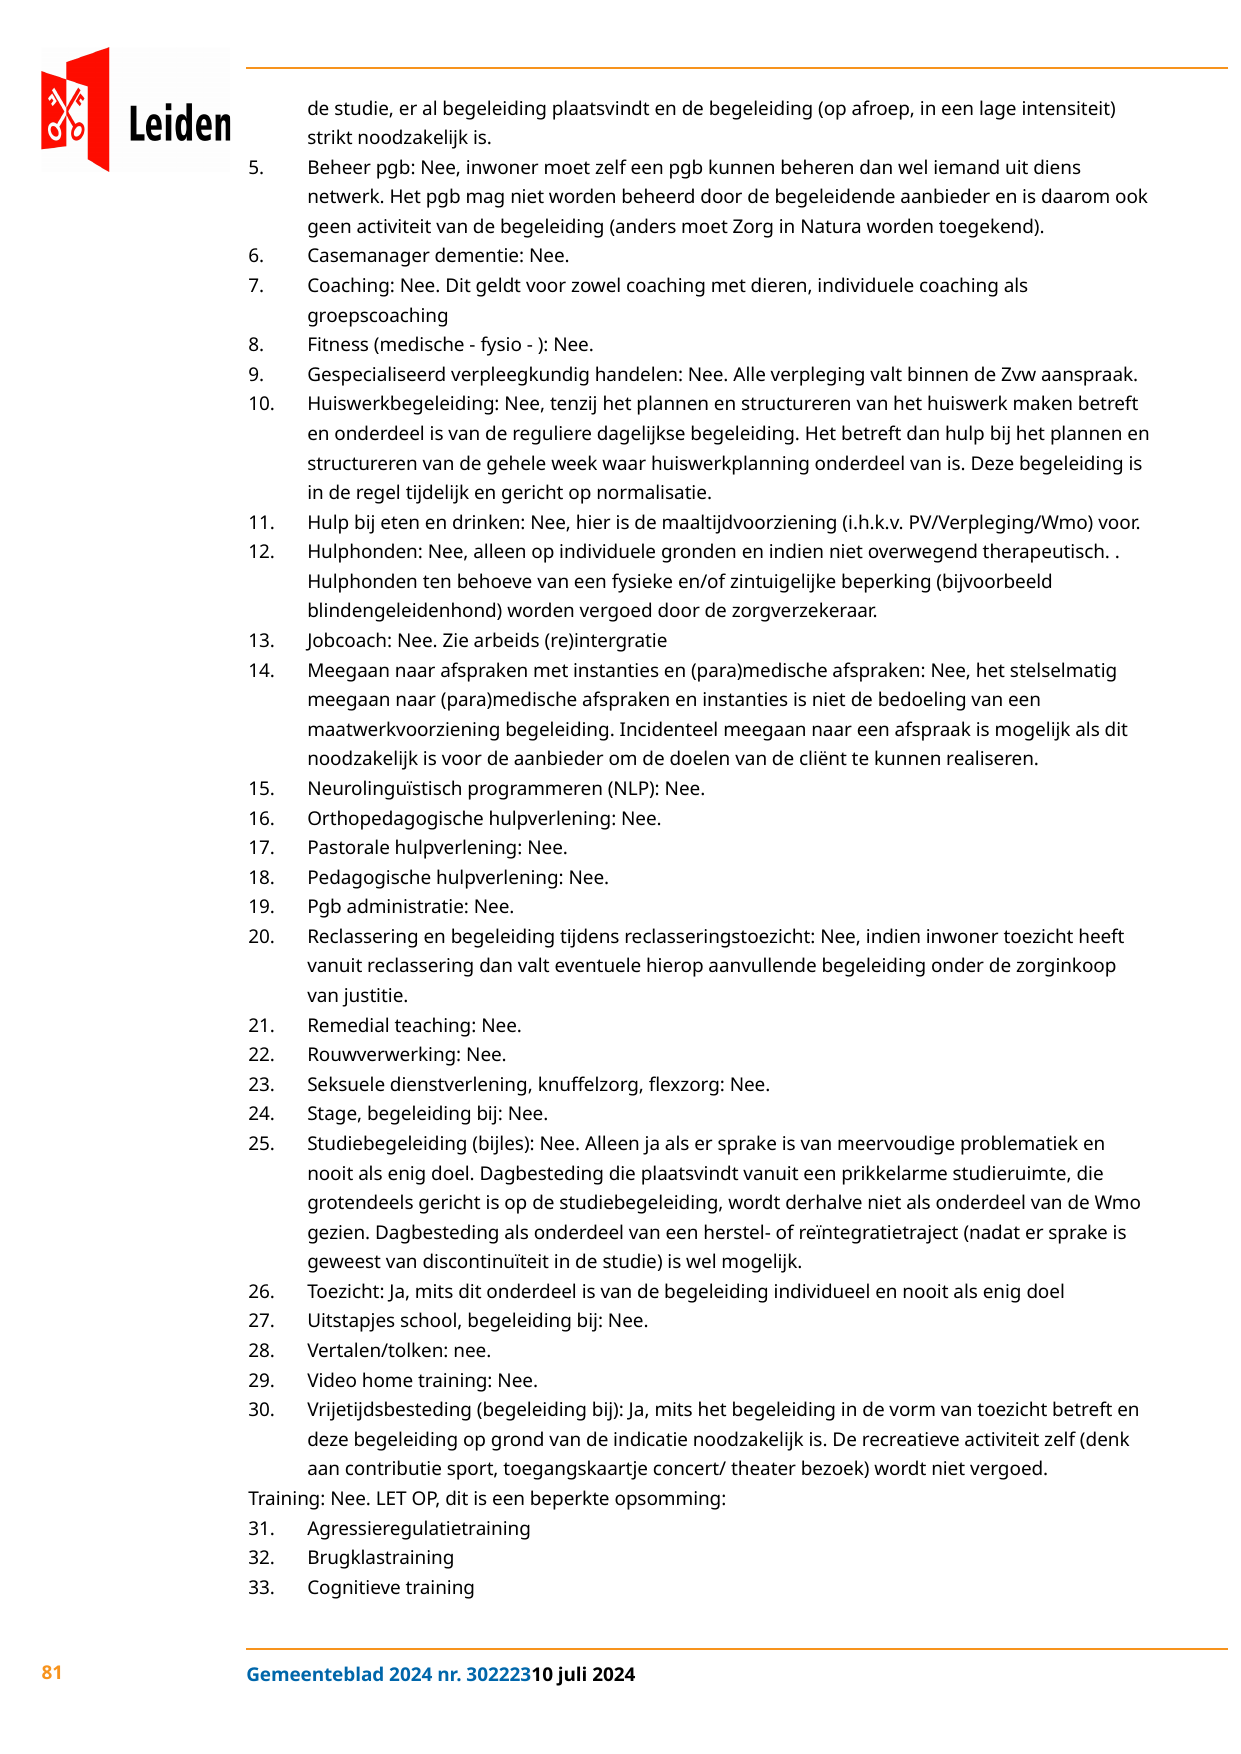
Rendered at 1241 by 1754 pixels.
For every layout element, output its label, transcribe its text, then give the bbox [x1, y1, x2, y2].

list Orthopedagogische hulpverlening: Nee. [248, 805, 1152, 831]
list Rouwverwerking: Nee. [248, 1041, 1152, 1067]
list Brugklastraining [248, 1544, 1152, 1570]
list Meegaan naar afspraken met instanties en (para)medische afspraken: Nee, het stelselmatig meegaan naar (para)medische afspraken en instanties is niet de bedoeling van een maatwerkvoorziening begeleiding. Incidenteel meegaan naar een afspraak is mogelijk als dit noodzakelijk is voor de aanbieder om de doelen van de cliënt te kunnen realiseren. [248, 657, 1152, 771]
list Studiebegeleiding (bijles): Nee. Alleen ja als er sprake is van meervoudige problematiek en nooit als enig doel. Dagbesteding die plaatsvindt vanuit een prikkelarme studieruimte, die grotendeels gericht is op de studiebegeleiding, wordt derhalve niet als onderdeel van de Wmo gezien. Dagbesteding als onderdeel van een herstel- of reïntegratietraject (nadat er sprake is geweest van discontinuïteit in de studie) is wel mogelijk. [248, 1130, 1152, 1274]
list Pedagogische hulpverlening: Nee. [248, 864, 1152, 890]
list de studie, er al begeleiding plaatsvindt en de begeleiding (op afroep, in een lage intensiteit) strikt noodzakelijk is. [248, 95, 1152, 150]
list Fitness (medische - fysio - ): Nee. [248, 331, 1152, 357]
list Jobcoach: Nee. Zie arbeids (re)intergratie [248, 627, 1152, 653]
list Seksuele dienstverlening, knuffelzorg, flexzorg: Nee. [248, 1071, 1152, 1097]
picture [41, 47, 231, 172]
list Pgb administratie: Nee. [248, 893, 1152, 919]
text Training: Nee. LET OP, dit is een beperkte opsomming: [248, 1485, 1152, 1511]
list Vrijetijdsbesteding (begeleiding bij): Ja, mits het begeleiding in de vorm van toezicht betreft en deze begeleiding op grond van de indicatie noodzakelijk is. De recreatieve activiteit zelf (denk aan contributie sport, toegangskaartje concert/ theater bezoek) wordt niet vergoed. [248, 1396, 1152, 1481]
list Pastorale hulpverlening: Nee. [248, 834, 1152, 860]
list Reclassering en begeleiding tijdens reclasseringstoezicht: Nee, indien inwoner toezicht heeft vanuit reclassering dan valt eventuele hierop aanvullende begeleiding onder de zorginkoop van justitie. [248, 923, 1152, 1008]
list Remedial teaching: Nee. [248, 1012, 1152, 1038]
list Uitstapjes school, begeleiding bij: Nee. [248, 1308, 1152, 1333]
list Agressieregulatietraining [248, 1515, 1152, 1541]
list Cognitieve training [248, 1574, 1152, 1600]
list Toezicht: Ja, mits dit onderdeel is van de begeleiding individueel en nooit als enig doel [248, 1278, 1152, 1304]
list Hulphonden: Nee, alleen op individuele gronden en indien niet overwegend therapeutisch. . Hulphonden ten behoeve van een fysieke en/of zintuigelijke beperking (bijvoorbeeld blindengeleidenhond) worden vergoed door de zorgverzekeraar. [248, 538, 1152, 623]
list Neurolinguïstisch programmeren (NLP): Nee. [248, 775, 1152, 801]
list Video home training: Nee. [248, 1367, 1152, 1393]
list Beheer pgb: Nee, inwoner moet zelf een pgb kunnen beheren dan wel iemand uit diens netwerk. Het pgb mag niet worden beheerd door de begeleidende aanbieder en is daarom ook geen activiteit van de begeleiding (anders moet Zorg in Natura worden toegekend). [248, 154, 1152, 239]
list Coaching: Nee. Dit geldt voor zowel coaching met dieren, individuele coaching als groepscoaching [248, 272, 1152, 328]
list Gespecialiseerd verpleegkundig handelen: Nee. Alle verpleging valt binnen de Zvw aanspraak. [248, 361, 1152, 387]
list Hulp bij eten en drinken: Nee, hier is de maaltijdvoorziening (i.h.k.v. PV/Verpleging/Wmo) voor. [248, 509, 1152, 535]
list Huiswerkbegeleiding: Nee, tenzij het plannen en structureren van het huiswerk maken betreft en onderdeel is van de reguliere dagelijkse begeleiding. Het betreft dan hulp bij het plannen en structureren van de gehele week waar huiswerkplanning onderdeel van is. Deze begeleiding is in de regel tijdelijk en gericht op normalisatie. [248, 391, 1152, 505]
list Vertalen/tolken: nee. [248, 1337, 1152, 1363]
list Stage, begeleiding bij: Nee. [248, 1101, 1152, 1126]
list Casemanager dementie: Nee. [248, 243, 1152, 268]
